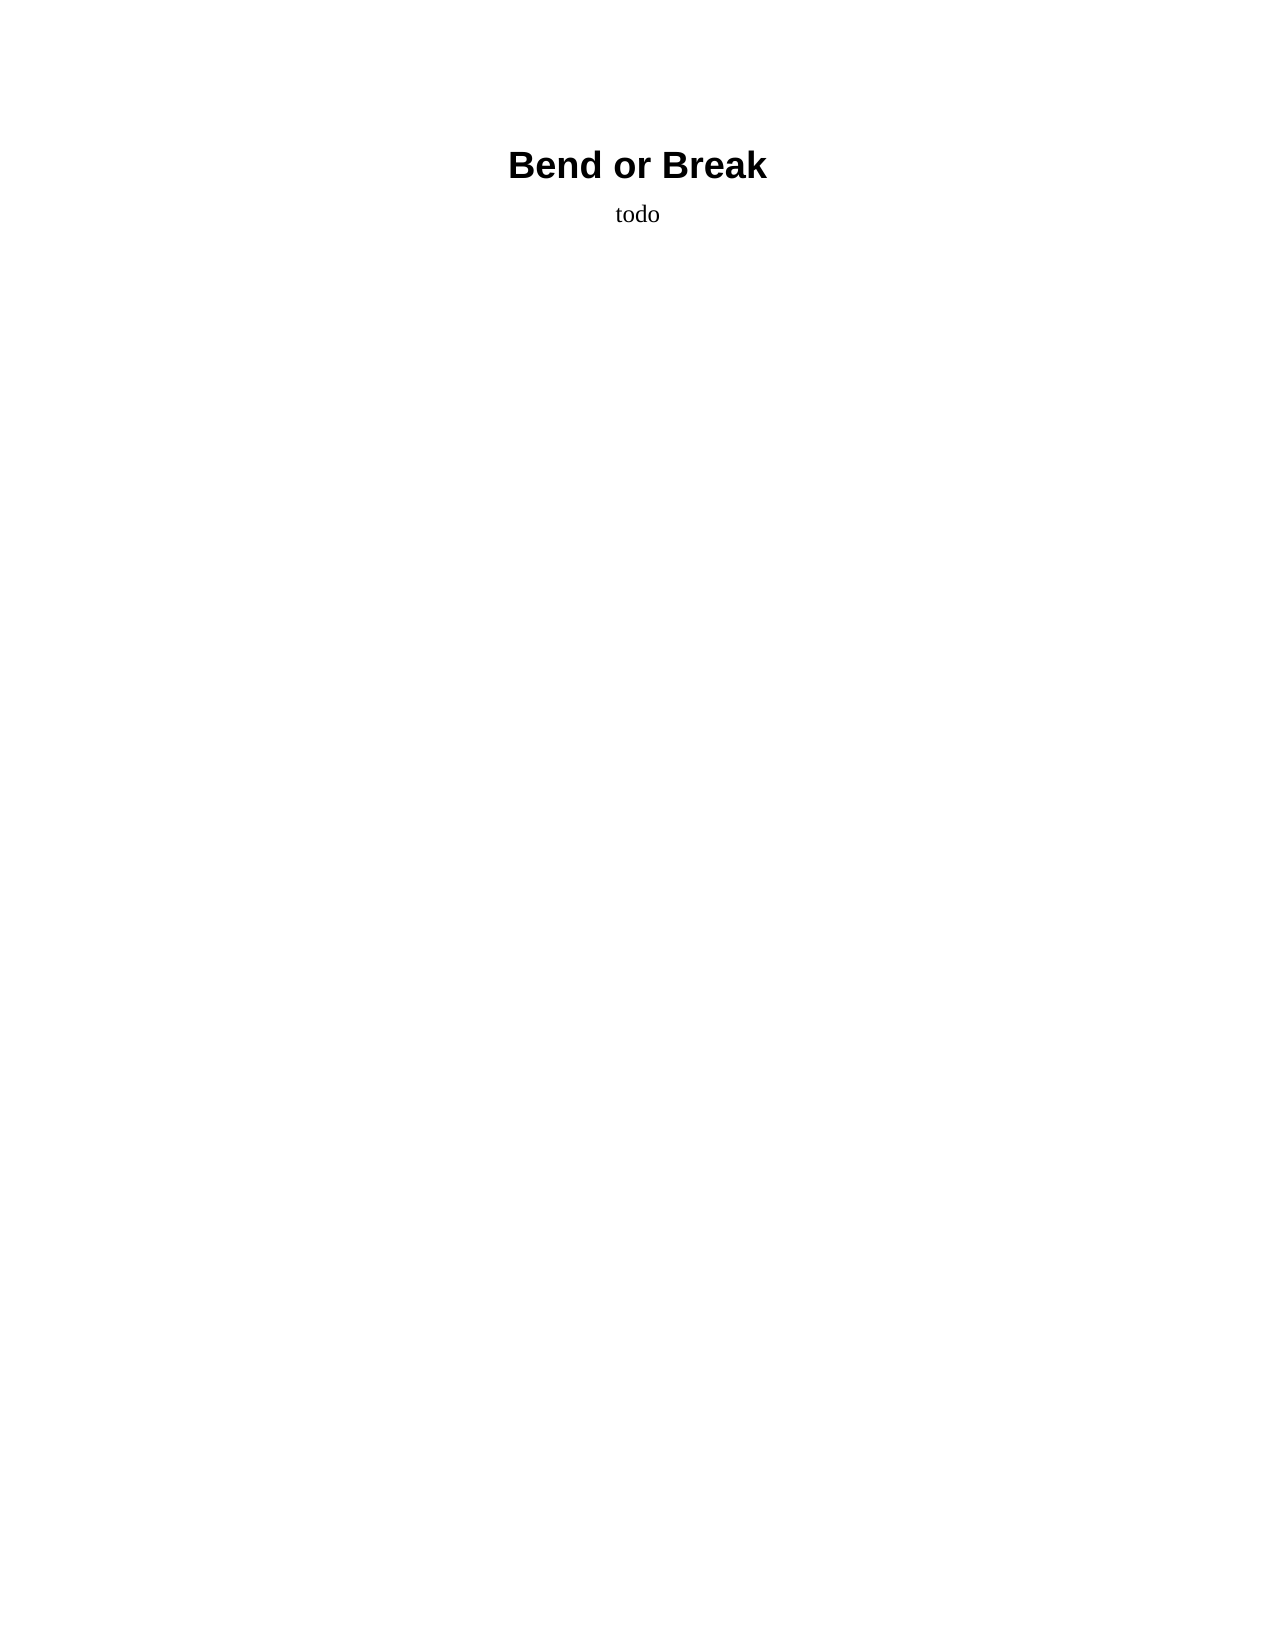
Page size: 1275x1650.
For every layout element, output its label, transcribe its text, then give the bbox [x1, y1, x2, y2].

text todo [118, 199, 1157, 228]
subtitle Bend or Break [118, 143, 1157, 187]
